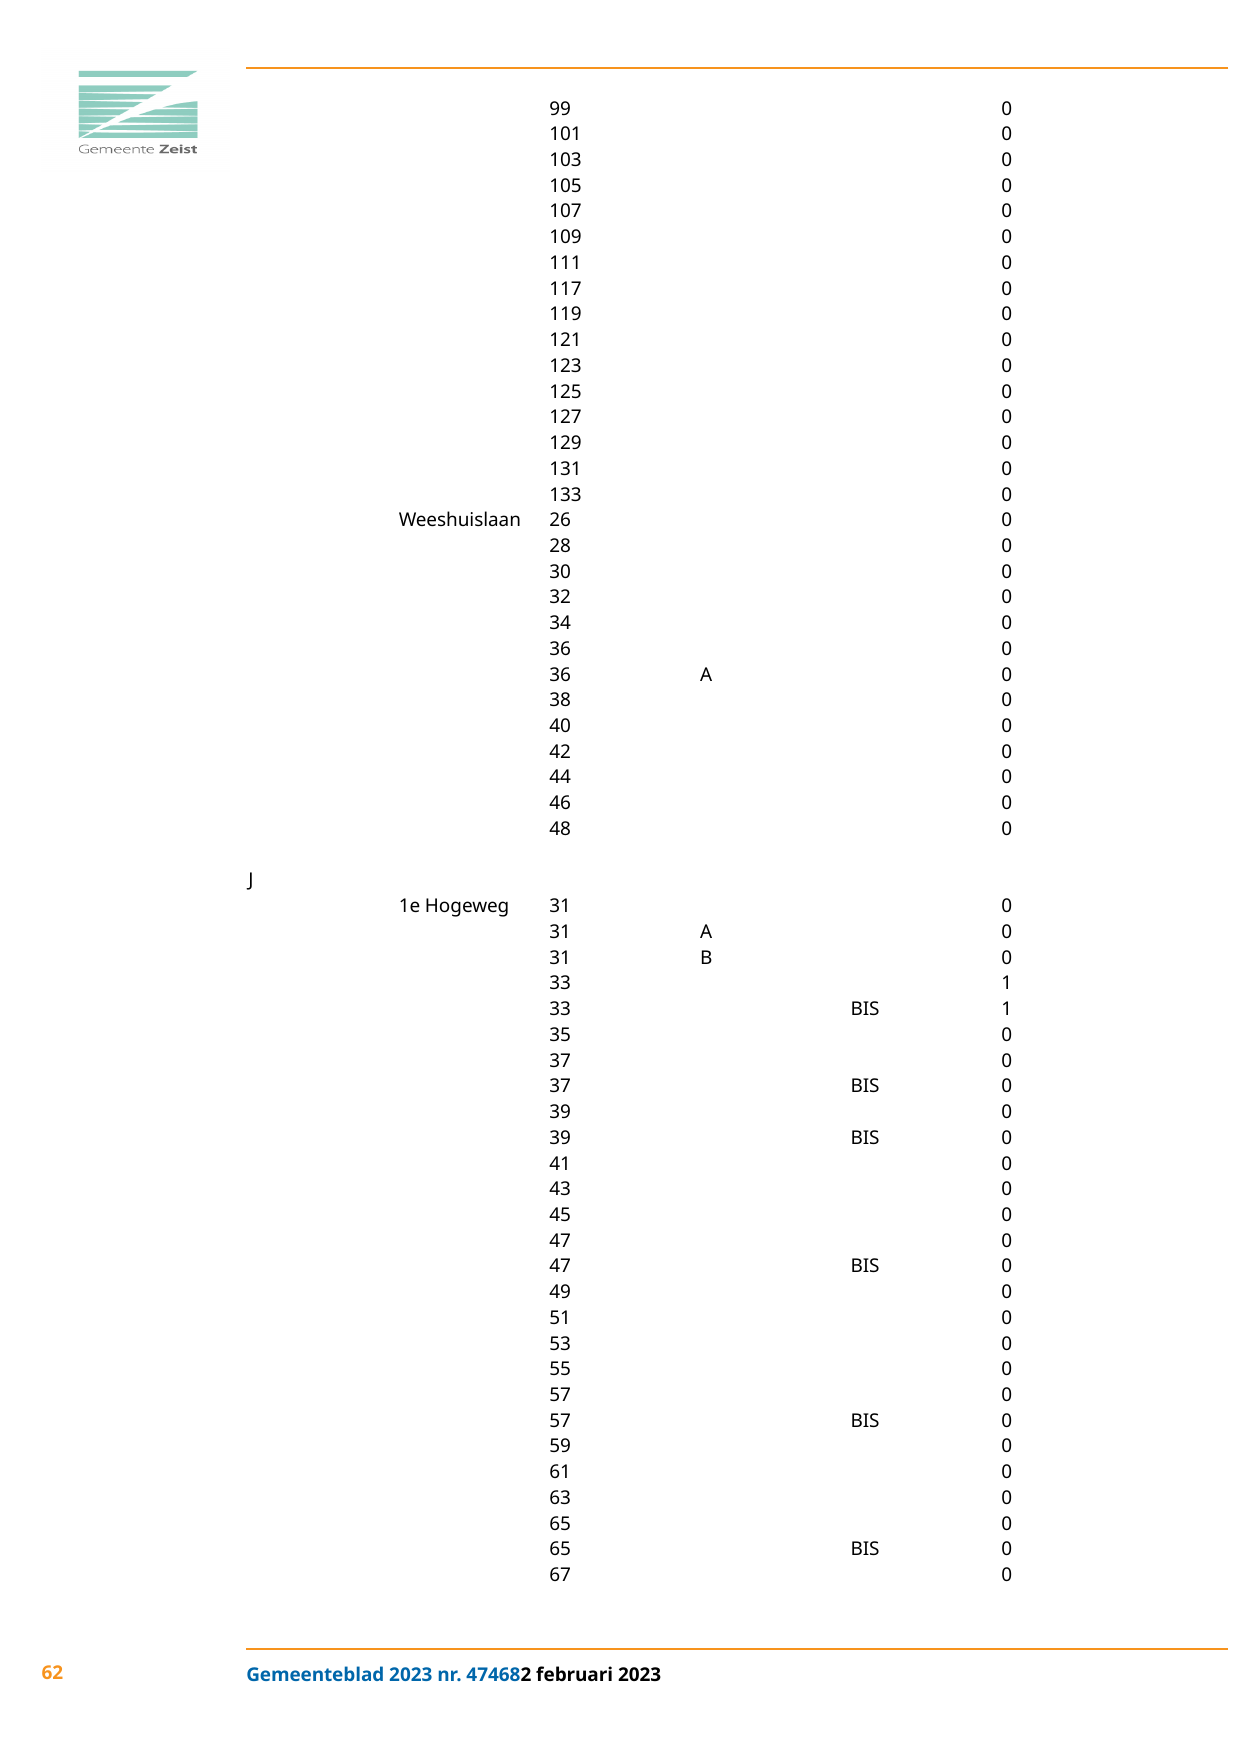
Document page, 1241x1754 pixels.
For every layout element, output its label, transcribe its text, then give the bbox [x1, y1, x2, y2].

table_cell [248, 1150, 398, 1175]
table_cell [399, 275, 549, 301]
table_cell [700, 1150, 850, 1175]
table_cell [248, 1227, 398, 1253]
table_cell [700, 635, 850, 661]
table_cell 0 [1001, 1484, 1152, 1510]
table_cell [399, 764, 549, 789]
table_cell 42 [549, 738, 700, 764]
table_cell [399, 1047, 549, 1072]
table_cell [399, 1278, 549, 1304]
table_cell 0 [1001, 95, 1152, 121]
table_cell [700, 790, 850, 815]
table_cell 0 [1001, 558, 1152, 584]
table_cell [700, 172, 850, 198]
table_cell [399, 352, 549, 378]
table_cell [248, 609, 398, 635]
table_cell [248, 506, 398, 532]
table_cell [700, 584, 850, 609]
table_cell [399, 1510, 549, 1536]
table_cell [248, 918, 398, 944]
table_cell 103 [549, 146, 700, 172]
table_cell [850, 301, 1001, 326]
table_cell 99 [549, 95, 700, 121]
table_cell [700, 146, 850, 172]
table_cell 0 [1001, 1433, 1152, 1458]
table_cell [850, 944, 1001, 969]
table_cell [700, 378, 850, 403]
table_cell [700, 1407, 850, 1433]
table_cell [700, 506, 850, 532]
table_cell 0 [1001, 1098, 1152, 1124]
table_cell [700, 764, 850, 789]
table_cell [248, 764, 398, 789]
table_cell [399, 326, 549, 352]
table_cell [1001, 841, 1152, 867]
table_cell [248, 224, 398, 249]
table_cell [850, 790, 1001, 815]
table_cell [248, 790, 398, 815]
table_cell 0 [1001, 764, 1152, 789]
table_cell 38 [549, 687, 700, 712]
table_cell 123 [549, 352, 700, 378]
table_cell [850, 1150, 1001, 1175]
table_cell 37 [549, 1047, 700, 1072]
table_cell [700, 1201, 850, 1227]
table_cell [399, 918, 549, 944]
table_cell [850, 1330, 1001, 1356]
table_cell [700, 1459, 850, 1484]
table_cell 121 [549, 326, 700, 352]
table_cell [850, 146, 1001, 172]
table_cell [549, 867, 700, 892]
table_cell 65 [549, 1536, 700, 1561]
table_cell [850, 1047, 1001, 1072]
table_cell [700, 95, 850, 121]
table_cell [850, 609, 1001, 635]
table_cell [399, 1021, 549, 1047]
table_cell 65 [549, 1510, 700, 1536]
table_cell 0 [1001, 532, 1152, 558]
table_cell [850, 1459, 1001, 1484]
table_cell 0 [1001, 326, 1152, 352]
table_cell 0 [1001, 146, 1152, 172]
table_cell [850, 1175, 1001, 1201]
table_cell [700, 198, 850, 223]
table_cell [700, 301, 850, 326]
table_cell [399, 712, 549, 738]
table_cell [399, 584, 549, 609]
table_cell [248, 1073, 398, 1098]
table_cell [850, 635, 1001, 661]
table_cell [850, 764, 1001, 789]
table_cell 1e Hogeweg [399, 893, 549, 918]
table_cell [700, 1175, 850, 1201]
table_cell [248, 1278, 398, 1304]
table_cell [399, 1356, 549, 1381]
table_cell 0 [1001, 609, 1152, 635]
table_cell 36 [549, 661, 700, 687]
table_cell [248, 1253, 398, 1278]
table_cell [248, 1510, 398, 1536]
table_cell 0 [1001, 1201, 1152, 1227]
table_cell [850, 198, 1001, 223]
table_cell 0 [1001, 815, 1152, 841]
table_cell [850, 378, 1001, 403]
table_cell [399, 1561, 549, 1587]
table_cell 47 [549, 1227, 700, 1253]
table_cell 59 [549, 1433, 700, 1458]
table_cell [700, 249, 850, 275]
table_cell 111 [549, 249, 700, 275]
table_cell 36 [549, 635, 700, 661]
table_cell [399, 1381, 549, 1407]
table_cell 0 [1001, 1381, 1152, 1407]
table_cell 46 [549, 790, 700, 815]
table_cell 0 [1001, 1330, 1152, 1356]
table_cell [248, 301, 398, 326]
table_cell BIS [850, 1536, 1001, 1561]
table_cell [850, 1227, 1001, 1253]
table_cell 1 [1001, 970, 1152, 995]
table_cell [399, 661, 549, 687]
table_cell [700, 712, 850, 738]
table_cell [399, 1175, 549, 1201]
table_cell 39 [549, 1124, 700, 1150]
table_cell 37 [549, 1073, 700, 1098]
table_cell [700, 532, 850, 558]
table_cell 34 [549, 609, 700, 635]
table_cell 0 [1001, 790, 1152, 815]
table_cell BIS [850, 1073, 1001, 1098]
table_cell [399, 1253, 549, 1278]
table_cell A [700, 918, 850, 944]
table_cell [850, 1433, 1001, 1458]
table_cell 117 [549, 275, 700, 301]
table_cell 0 [1001, 918, 1152, 944]
table_cell [700, 1536, 850, 1561]
table_cell [850, 1098, 1001, 1124]
table_cell [700, 815, 850, 841]
table_cell 0 [1001, 249, 1152, 275]
table_cell [399, 1124, 549, 1150]
table_cell [850, 1201, 1001, 1227]
table_cell 0 [1001, 1356, 1152, 1381]
table_cell 125 [549, 378, 700, 403]
table_cell [248, 455, 398, 481]
table_cell [700, 1510, 850, 1536]
table_cell 0 [1001, 1150, 1152, 1175]
table_cell [850, 893, 1001, 918]
table_cell [248, 1304, 398, 1330]
table_cell [399, 224, 549, 249]
table_cell 0 [1001, 1175, 1152, 1201]
table_cell [399, 378, 549, 403]
table_cell 101 [549, 121, 700, 146]
table_cell [248, 1407, 398, 1433]
table_cell 0 [1001, 1073, 1152, 1098]
table_cell 0 [1001, 481, 1152, 506]
table_cell [248, 352, 398, 378]
table_cell [700, 841, 850, 867]
table_cell 0 [1001, 712, 1152, 738]
table_cell [700, 1381, 850, 1407]
table_cell [399, 1459, 549, 1484]
table_cell [700, 1124, 850, 1150]
table_cell 26 [549, 506, 700, 532]
table_cell [248, 970, 398, 995]
table_cell [248, 172, 398, 198]
table_cell [700, 404, 850, 429]
table_cell [248, 275, 398, 301]
table_cell 0 [1001, 1510, 1152, 1536]
table_cell 0 [1001, 1536, 1152, 1561]
table_cell [399, 687, 549, 712]
table_cell 43 [549, 1175, 700, 1201]
table_cell [399, 1433, 549, 1458]
table_cell [399, 429, 549, 455]
table_cell [700, 970, 850, 995]
table_cell 0 [1001, 404, 1152, 429]
table_cell [248, 1047, 398, 1072]
table_cell 0 [1001, 1278, 1152, 1304]
table_cell [850, 1381, 1001, 1407]
table_cell [399, 172, 549, 198]
table_cell [850, 455, 1001, 481]
table_cell 0 [1001, 198, 1152, 223]
table_cell [700, 1561, 850, 1587]
table_cell [850, 1304, 1001, 1330]
table_cell [248, 712, 398, 738]
table_cell [700, 455, 850, 481]
table_cell 0 [1001, 1253, 1152, 1278]
table_cell [248, 95, 398, 121]
table_cell [399, 738, 549, 764]
table_cell 133 [549, 481, 700, 506]
table_cell [850, 352, 1001, 378]
table_cell 0 [1001, 1561, 1152, 1587]
table_cell 105 [549, 172, 700, 198]
table_cell [549, 841, 700, 867]
table_cell [850, 867, 1001, 892]
table_cell [700, 352, 850, 378]
table_cell 33 [549, 995, 700, 1021]
table_cell [700, 224, 850, 249]
table_cell 57 [549, 1407, 700, 1433]
table_cell 0 [1001, 429, 1152, 455]
table_cell 67 [549, 1561, 700, 1587]
table_cell [850, 121, 1001, 146]
table_cell [700, 1253, 850, 1278]
table_cell [850, 661, 1001, 687]
table_cell BIS [850, 995, 1001, 1021]
table_cell [248, 532, 398, 558]
table_cell [399, 301, 549, 326]
table_cell 61 [549, 1459, 700, 1484]
table_cell [248, 995, 398, 1021]
table_cell [399, 1227, 549, 1253]
table_cell [399, 121, 549, 146]
table_cell [399, 841, 549, 867]
table_cell [850, 326, 1001, 352]
table_cell 35 [549, 1021, 700, 1047]
table_cell 31 [549, 893, 700, 918]
table_cell [850, 815, 1001, 841]
table_cell 131 [549, 455, 700, 481]
table_cell [399, 1484, 549, 1510]
table_cell 57 [549, 1381, 700, 1407]
table_cell [248, 558, 398, 584]
table_cell [700, 1356, 850, 1381]
table_cell [850, 172, 1001, 198]
table_cell 49 [549, 1278, 700, 1304]
table_cell [248, 738, 398, 764]
table_cell [399, 404, 549, 429]
table_cell 39 [549, 1098, 700, 1124]
table_cell [248, 326, 398, 352]
table_cell [399, 532, 549, 558]
table_cell 0 [1001, 635, 1152, 661]
table_cell BIS [850, 1253, 1001, 1278]
table_cell 28 [549, 532, 700, 558]
table_cell [399, 1407, 549, 1433]
table_cell [399, 146, 549, 172]
table_cell 31 [549, 944, 700, 969]
table_cell 0 [1001, 275, 1152, 301]
table_cell [700, 429, 850, 455]
table_cell [700, 738, 850, 764]
table_cell 40 [549, 712, 700, 738]
table_cell [850, 712, 1001, 738]
table_cell 1 [1001, 995, 1152, 1021]
table_cell [248, 1536, 398, 1561]
table_cell [850, 481, 1001, 506]
table_cell [248, 1356, 398, 1381]
table_cell [399, 867, 549, 892]
table_cell [399, 1098, 549, 1124]
table_cell [700, 1021, 850, 1047]
table_cell [248, 661, 398, 687]
table_cell 129 [549, 429, 700, 455]
table_cell [248, 1484, 398, 1510]
table_cell 0 [1001, 687, 1152, 712]
table_cell [850, 687, 1001, 712]
table_cell [248, 635, 398, 661]
table_cell 0 [1001, 661, 1152, 687]
table_cell BIS [850, 1124, 1001, 1150]
table_cell [248, 1381, 398, 1407]
table_cell [850, 506, 1001, 532]
table_cell 0 [1001, 1407, 1152, 1433]
table_cell [399, 1073, 549, 1098]
table_cell [399, 455, 549, 481]
table_cell 0 [1001, 893, 1152, 918]
table_cell [850, 95, 1001, 121]
table_cell [1001, 867, 1152, 892]
table_cell [248, 584, 398, 609]
table_cell [248, 1098, 398, 1124]
table_cell 0 [1001, 352, 1152, 378]
table_cell [248, 198, 398, 223]
table_cell [700, 1227, 850, 1253]
table_cell 0 [1001, 944, 1152, 969]
table_cell [399, 635, 549, 661]
table_cell [850, 970, 1001, 995]
table_cell 0 [1001, 738, 1152, 764]
table_cell [700, 867, 850, 892]
table_cell [248, 687, 398, 712]
table_cell 33 [549, 970, 700, 995]
table_cell [700, 1304, 850, 1330]
table_cell 0 [1001, 1459, 1152, 1484]
table_cell [850, 584, 1001, 609]
table_cell 109 [549, 224, 700, 249]
table_cell [399, 558, 549, 584]
table_cell [248, 1021, 398, 1047]
table_cell [700, 1073, 850, 1098]
table_cell [399, 95, 549, 121]
table_cell [700, 1484, 850, 1510]
table_cell 127 [549, 404, 700, 429]
table_cell [248, 378, 398, 403]
table_cell [700, 121, 850, 146]
table_cell [248, 121, 398, 146]
table_cell 0 [1001, 172, 1152, 198]
table_cell [700, 1278, 850, 1304]
table_cell [248, 893, 398, 918]
table_cell A [700, 661, 850, 687]
table_cell [850, 738, 1001, 764]
table_cell [850, 275, 1001, 301]
table_cell 0 [1001, 1124, 1152, 1150]
table_cell [248, 1201, 398, 1227]
table_cell [248, 1124, 398, 1150]
table_cell 48 [549, 815, 700, 841]
table_cell 41 [549, 1150, 700, 1175]
table_cell 0 [1001, 1047, 1152, 1072]
table_cell [248, 841, 398, 867]
table_cell [399, 609, 549, 635]
table_cell [399, 1536, 549, 1561]
table_cell [248, 1433, 398, 1458]
table_cell Weeshuislaan [399, 506, 549, 532]
table_cell [248, 1459, 398, 1484]
table_cell [700, 609, 850, 635]
table_cell 0 [1001, 1304, 1152, 1330]
table_cell 47 [549, 1253, 700, 1278]
table_cell [248, 1561, 398, 1587]
table_cell 0 [1001, 1227, 1152, 1253]
table_cell 0 [1001, 455, 1152, 481]
table_cell BIS [850, 1407, 1001, 1433]
table_cell [700, 687, 850, 712]
table_cell 0 [1001, 378, 1152, 403]
table_cell [399, 1201, 549, 1227]
table_cell [850, 558, 1001, 584]
table_cell 0 [1001, 506, 1152, 532]
table_cell [399, 944, 549, 969]
table_cell [248, 249, 398, 275]
table_cell [850, 1021, 1001, 1047]
table_cell 55 [549, 1356, 700, 1381]
table_cell [850, 429, 1001, 455]
table_cell [700, 995, 850, 1021]
table_cell [700, 1098, 850, 1124]
table_cell [700, 1330, 850, 1356]
table_cell 63 [549, 1484, 700, 1510]
table_cell [850, 532, 1001, 558]
table_cell 0 [1001, 121, 1152, 146]
table_cell [248, 944, 398, 969]
table_cell [700, 1433, 850, 1458]
picture [41, 47, 231, 172]
table_cell [399, 995, 549, 1021]
table_cell [850, 841, 1001, 867]
table_cell [248, 429, 398, 455]
table_cell 32 [549, 584, 700, 609]
table_cell [399, 198, 549, 223]
table_cell [248, 481, 398, 506]
table_cell [248, 1330, 398, 1356]
table_cell 53 [549, 1330, 700, 1356]
table_cell [248, 815, 398, 841]
table_cell [399, 970, 549, 995]
table_cell 30 [549, 558, 700, 584]
table_cell [700, 893, 850, 918]
table_cell [248, 146, 398, 172]
table_cell [850, 1356, 1001, 1381]
table_cell [399, 815, 549, 841]
table_cell [850, 249, 1001, 275]
table_cell 0 [1001, 1021, 1152, 1047]
table_cell [850, 1278, 1001, 1304]
table_cell [399, 1330, 549, 1356]
table_cell [850, 918, 1001, 944]
table_cell 0 [1001, 224, 1152, 249]
table_cell 31 [549, 918, 700, 944]
table_cell [399, 1304, 549, 1330]
table_cell [248, 404, 398, 429]
table_cell [399, 1150, 549, 1175]
table_cell 119 [549, 301, 700, 326]
table_cell [399, 481, 549, 506]
table_cell [399, 790, 549, 815]
table_cell J [248, 867, 398, 892]
table_cell 44 [549, 764, 700, 789]
table_cell [850, 1561, 1001, 1587]
table_cell [700, 558, 850, 584]
table_cell [850, 224, 1001, 249]
table_cell B [700, 944, 850, 969]
table_cell 0 [1001, 301, 1152, 326]
table_cell [700, 326, 850, 352]
table_cell [850, 1484, 1001, 1510]
table_cell 51 [549, 1304, 700, 1330]
table_cell [399, 249, 549, 275]
table_cell [700, 481, 850, 506]
table_cell [700, 275, 850, 301]
table_cell 45 [549, 1201, 700, 1227]
table_cell [850, 404, 1001, 429]
table_cell [248, 1175, 398, 1201]
table_cell [700, 1047, 850, 1072]
table_cell 0 [1001, 584, 1152, 609]
table_cell [850, 1510, 1001, 1536]
table_cell 107 [549, 198, 700, 223]
